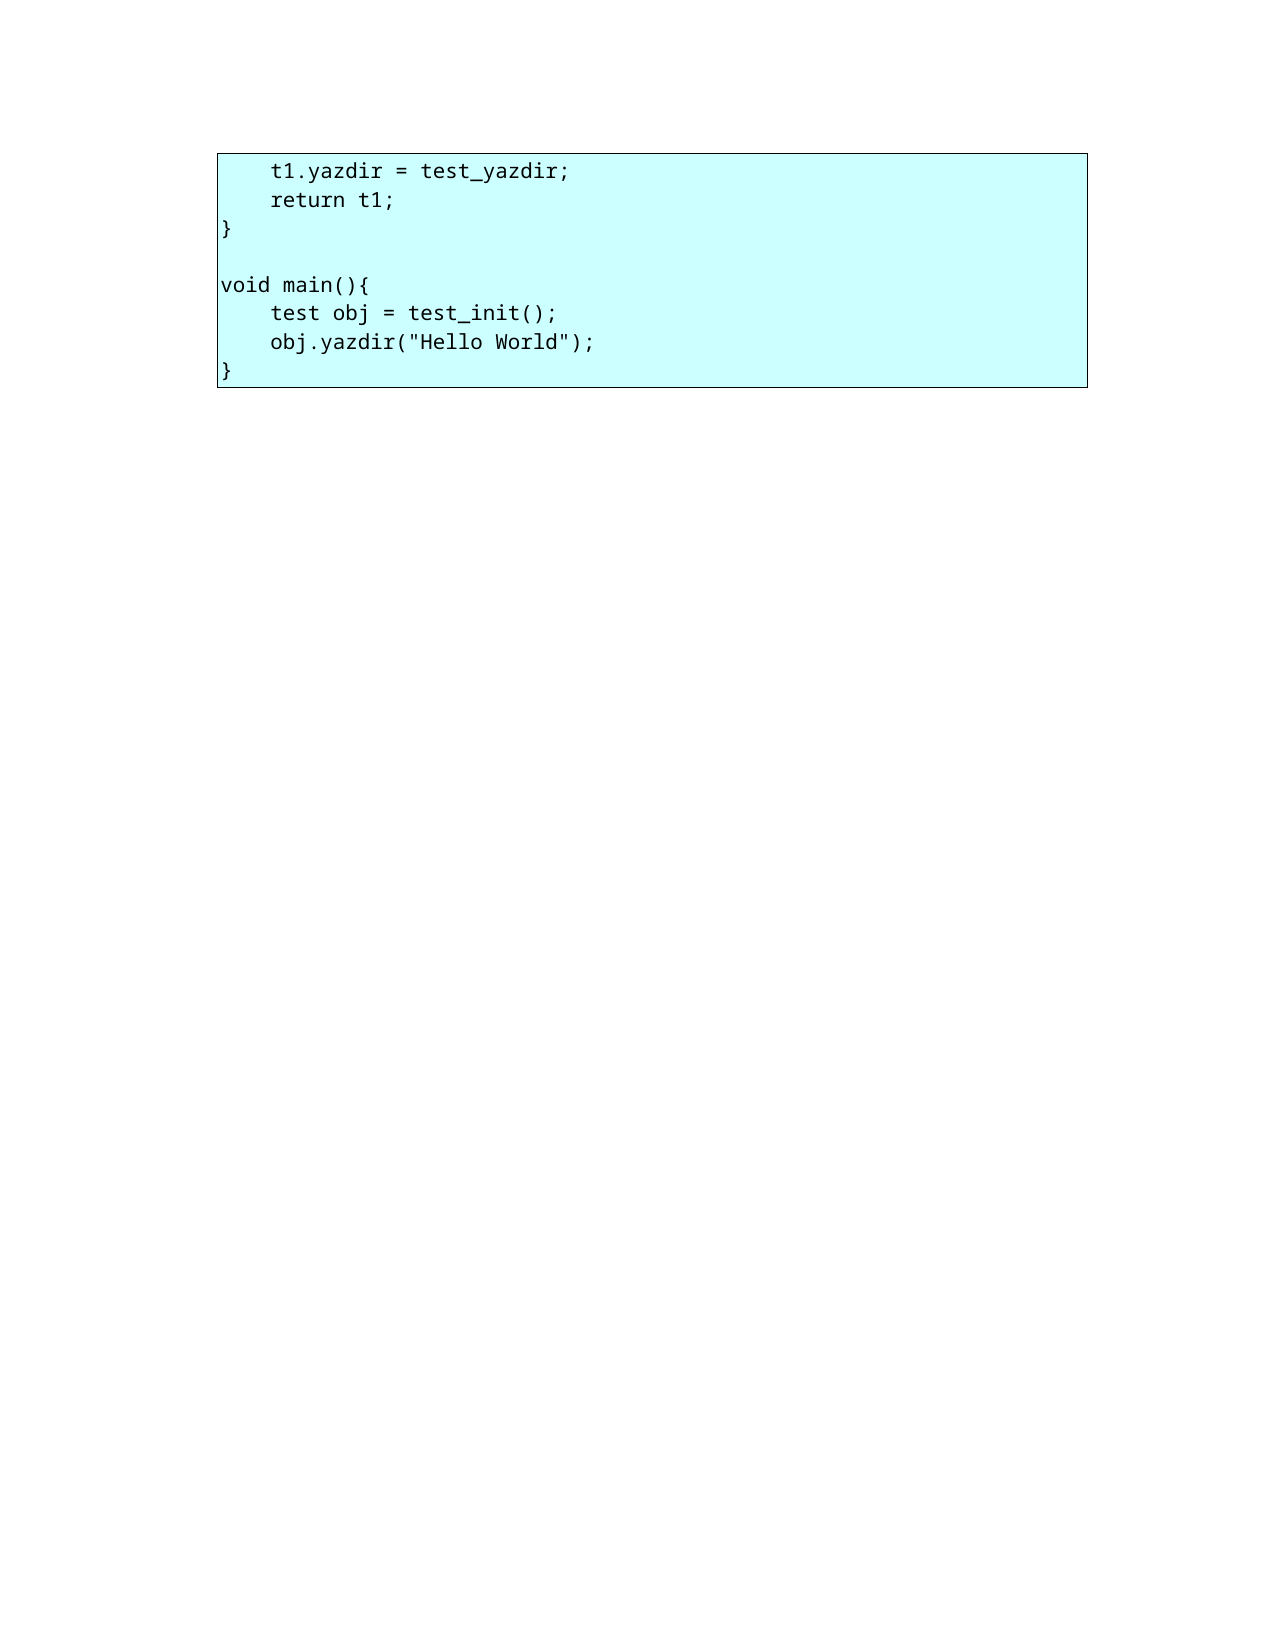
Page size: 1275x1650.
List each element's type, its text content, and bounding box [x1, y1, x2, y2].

text t1.yazdir = test_yazdir; return t1; } void main(){ test obj = test_init(); obj.yazdir("Hello World"); } [218, 154, 1087, 387]
